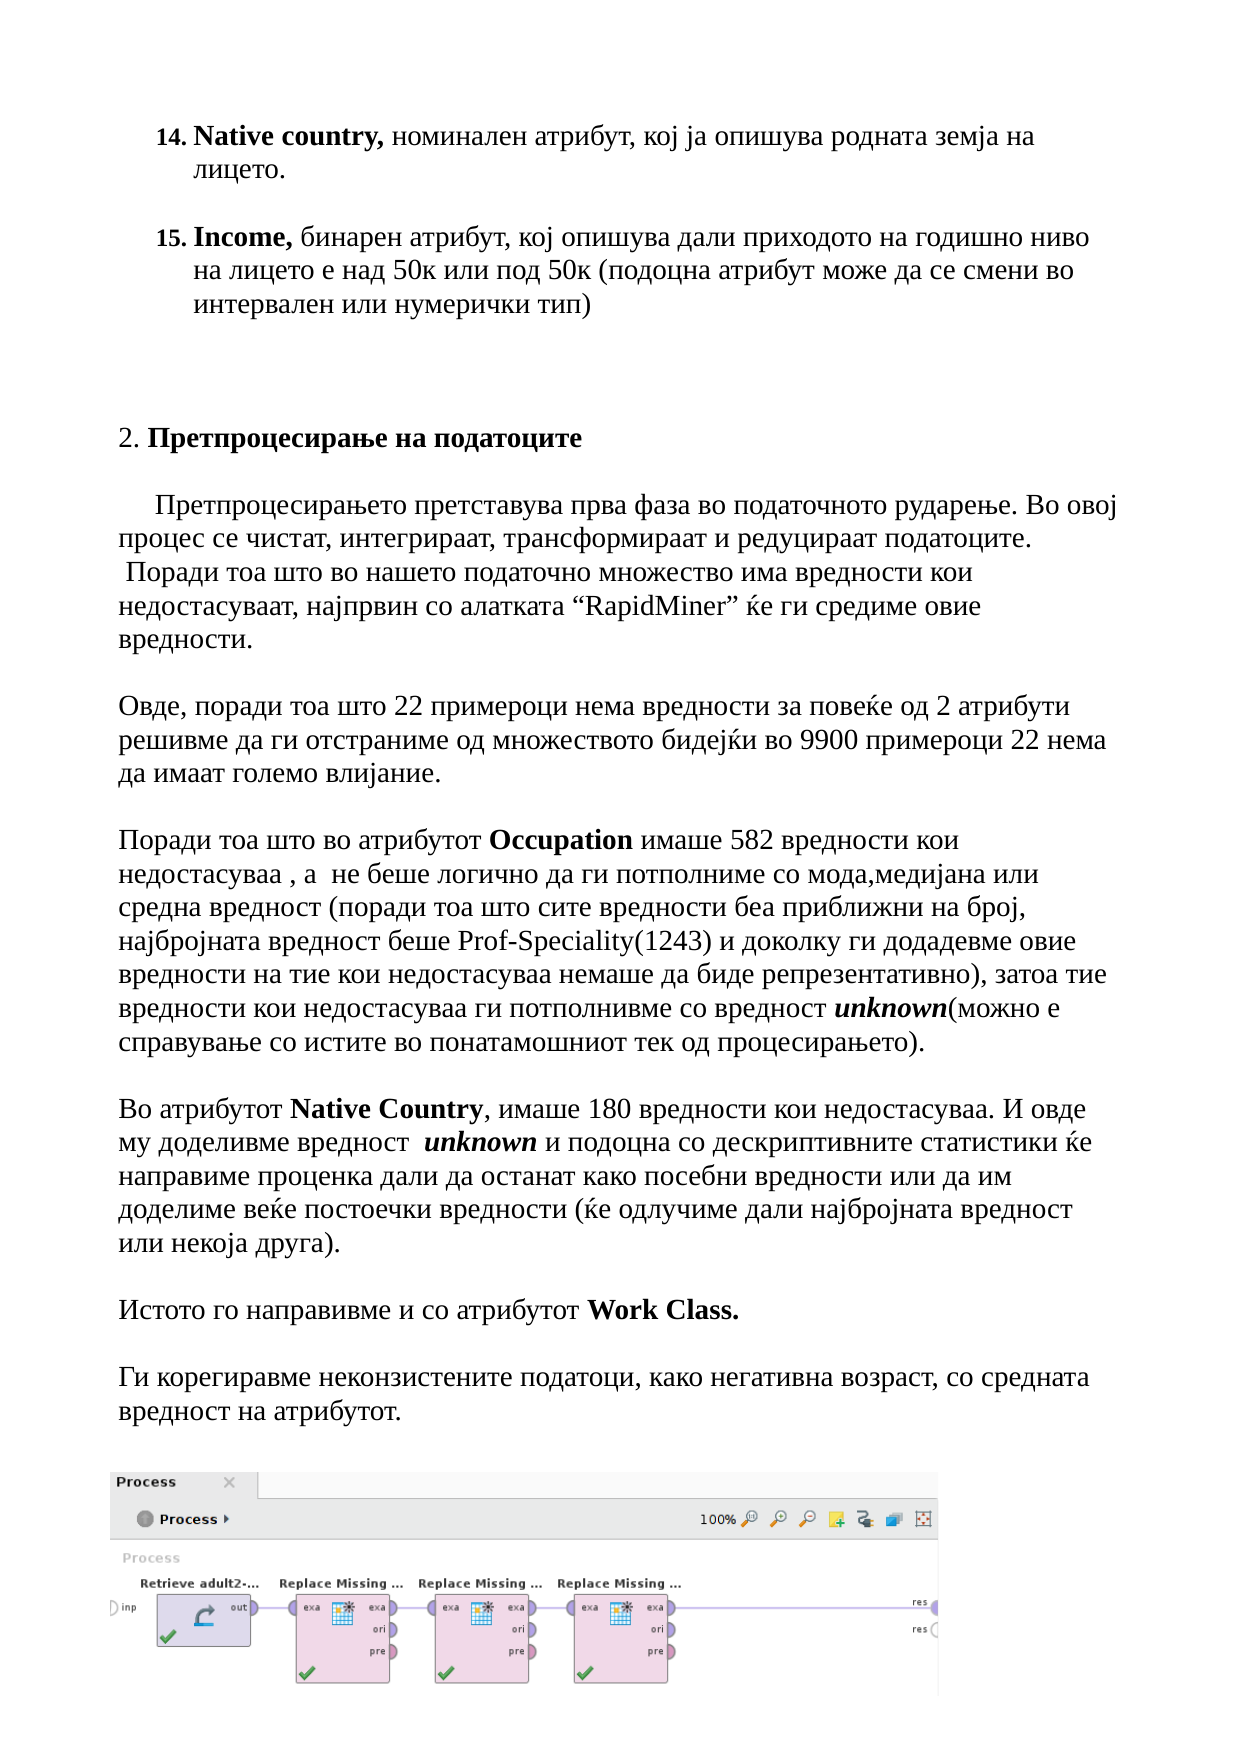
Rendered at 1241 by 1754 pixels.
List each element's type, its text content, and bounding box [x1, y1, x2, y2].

text Во атрибутот Native Country, имаше 180 вредности кои недостасуваа. И овде му доделивме вредност unknown и подоцна со дескриптивните статистики ќе направиме проценка дали да останат како посебни вредности или да им доделиме веќе постоечки вредности (ќе одлучиме дали најбројната вредност или некоја друга). [118, 1091, 1122, 1258]
text Претпроцесирањето претставува прва фаза во податочното рударење. Во овој процес се чистат, интегрираат, трансформираат и редуцираат податоците. [118, 487, 1122, 554]
text Ги корегиравме неконзистените податоци, како негативна возраст, со средната вредност на атрибутот. [118, 1359, 1122, 1426]
text Овде, поради тоа што 22 примероци нема вредности за повеќе од 2 атрибути решивме да ги отстраниме од множеството бидејќи во 9900 примероци 22 нема да имаат големо влијание. [118, 688, 1122, 789]
text Истото го направивме и со атрибутот Work Class. [118, 1292, 1122, 1326]
text Поради тоа што во атрибутот Occupation имаше 582 вредности кои недостасуваа , а не беше логично да ги потполниме со мода,медијана или средна вредност (поради тоа што сите вредности беа приближни на број, најбројната вредност беше Prof-Speciality(1243) и доколку ги додадевме овие вредности на тие кои недостасуваа немаше да биде репрезентативно), затоа тие вредности кои недостасуваа ги потполнивме со вредност unknown(можно е справување со истите во понатамошниот тек од процесирањето). [118, 822, 1122, 1057]
list Income, бинарен атрибут, кој опишува дали приходото на годишно ниво на лицето е над 50к или под 50к (подоцна атрибут може да се смени во интервален или нумерички тип) [156, 219, 1122, 319]
text 2. Претпроцесирање на податоците [118, 420, 1122, 453]
list Native country, номинален атрибут, кој ја опишува родната земја на лицето. [156, 118, 1122, 185]
picture [110, 1472, 939, 1696]
text Поради тоа што во нашето податочно множество има вредности кои недостасуваат, најпрвин со алатката “RapidMiner” ќе ги средиме овие вредности. [118, 554, 1122, 655]
